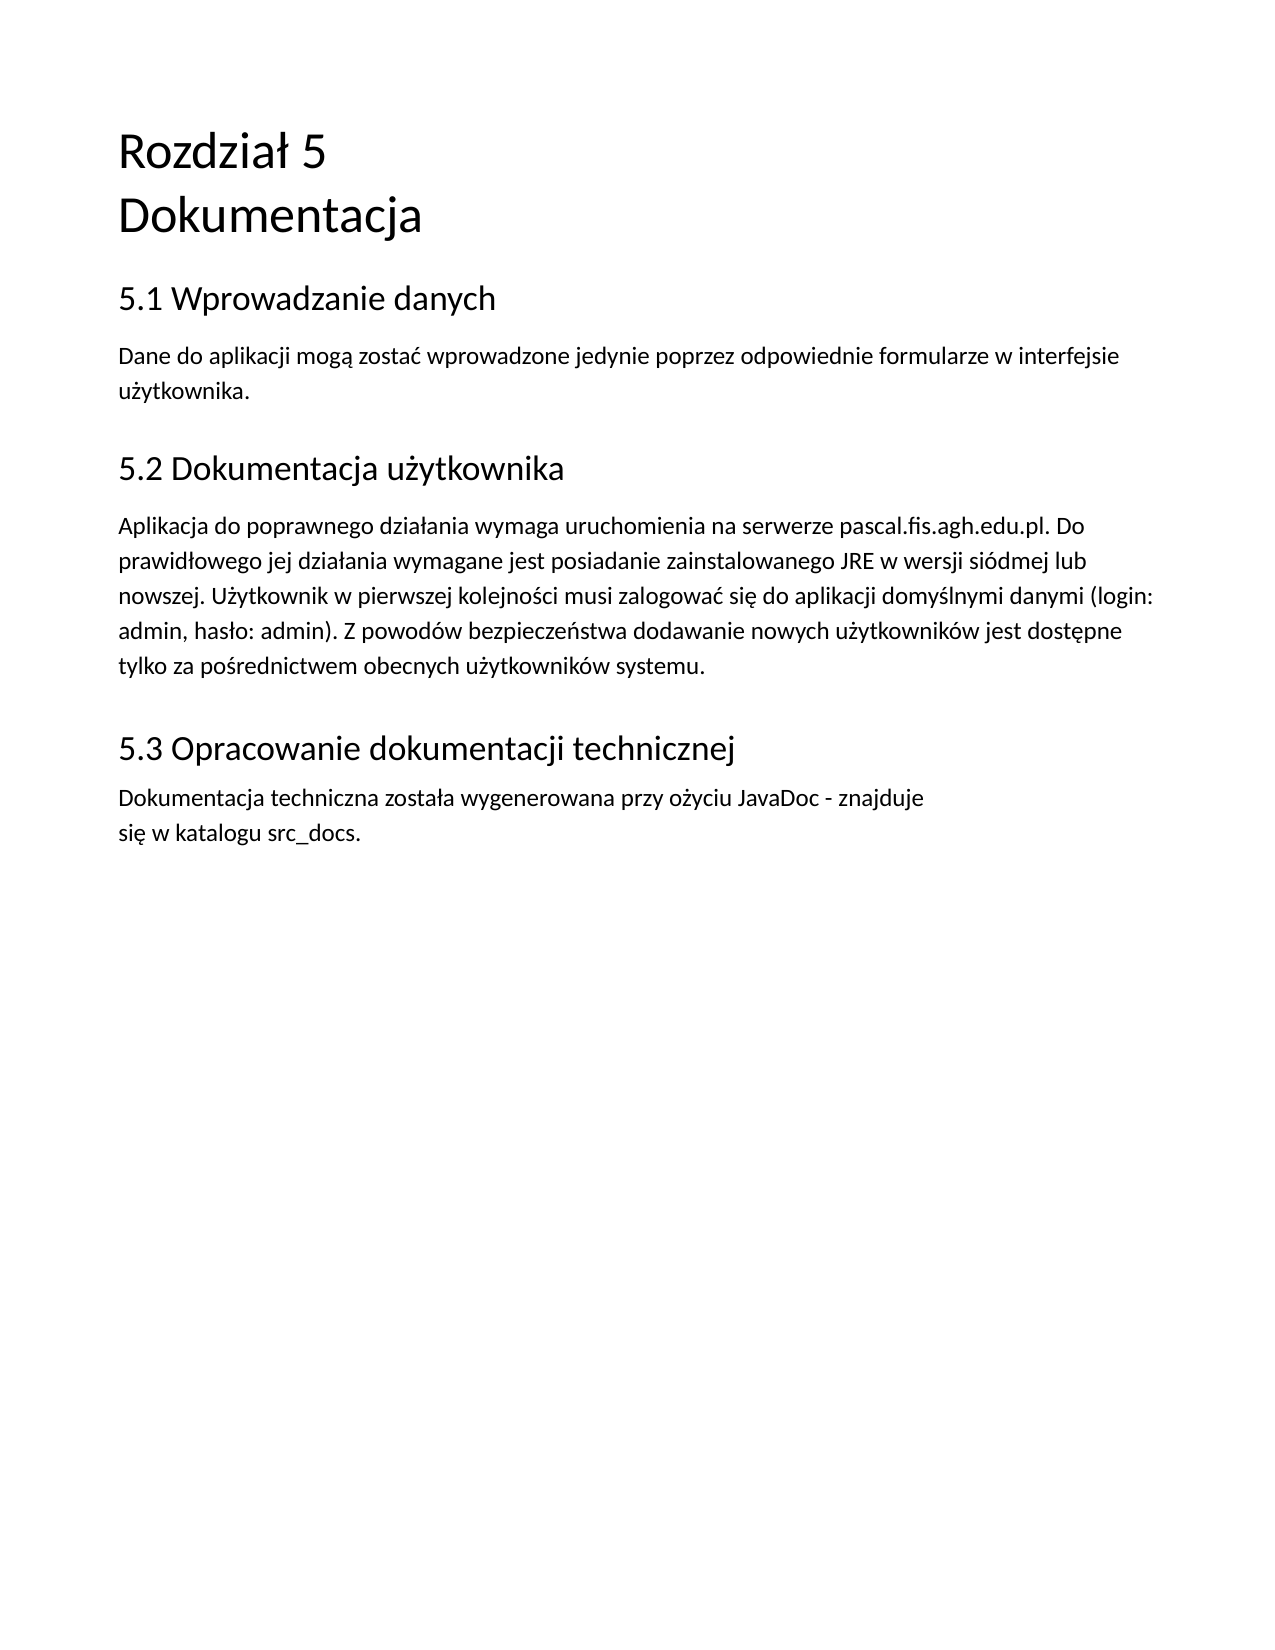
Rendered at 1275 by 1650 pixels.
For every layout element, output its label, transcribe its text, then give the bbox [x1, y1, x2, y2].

text Dokumentacja techniczna została wygenerowana przy ożyciu JavaDoc - znajduje [118, 782, 1157, 812]
text Rozdział 5 [118, 118, 1157, 182]
text 5.3 Opracowanie dokumentacji technicznej [118, 726, 1157, 769]
text 5.2 Dokumentacja użytkownika [118, 446, 1157, 489]
text Dokumentacja [118, 182, 1157, 245]
text się w katalogu src_docs. [118, 817, 1157, 847]
text 5.1 Wprowadzanie danych [118, 276, 1157, 319]
text Aplikacja do poprawnego działania wymaga uruchomienia na serwerze pascal.fis.agh.edu.pl. Do prawidłowego jej działania wymagane jest posiadanie zainstalowanego JRE w wersji siódmej lub nowszej. Użytkownik w pierwszej kolejności musi zalogować się do aplikacji domyślnymi danymi (login: admin, hasło: admin). Z powodów bezpieczeństwa dodawanie nowych użytkowników jest dostępne tylko za pośrednictwem obecnych użytkowników systemu. [118, 510, 1157, 681]
text Dane do aplikacji mogą zostać wprowadzone jedynie poprzez odpowiednie formularze w interfejsie użytkownika. [118, 341, 1157, 406]
